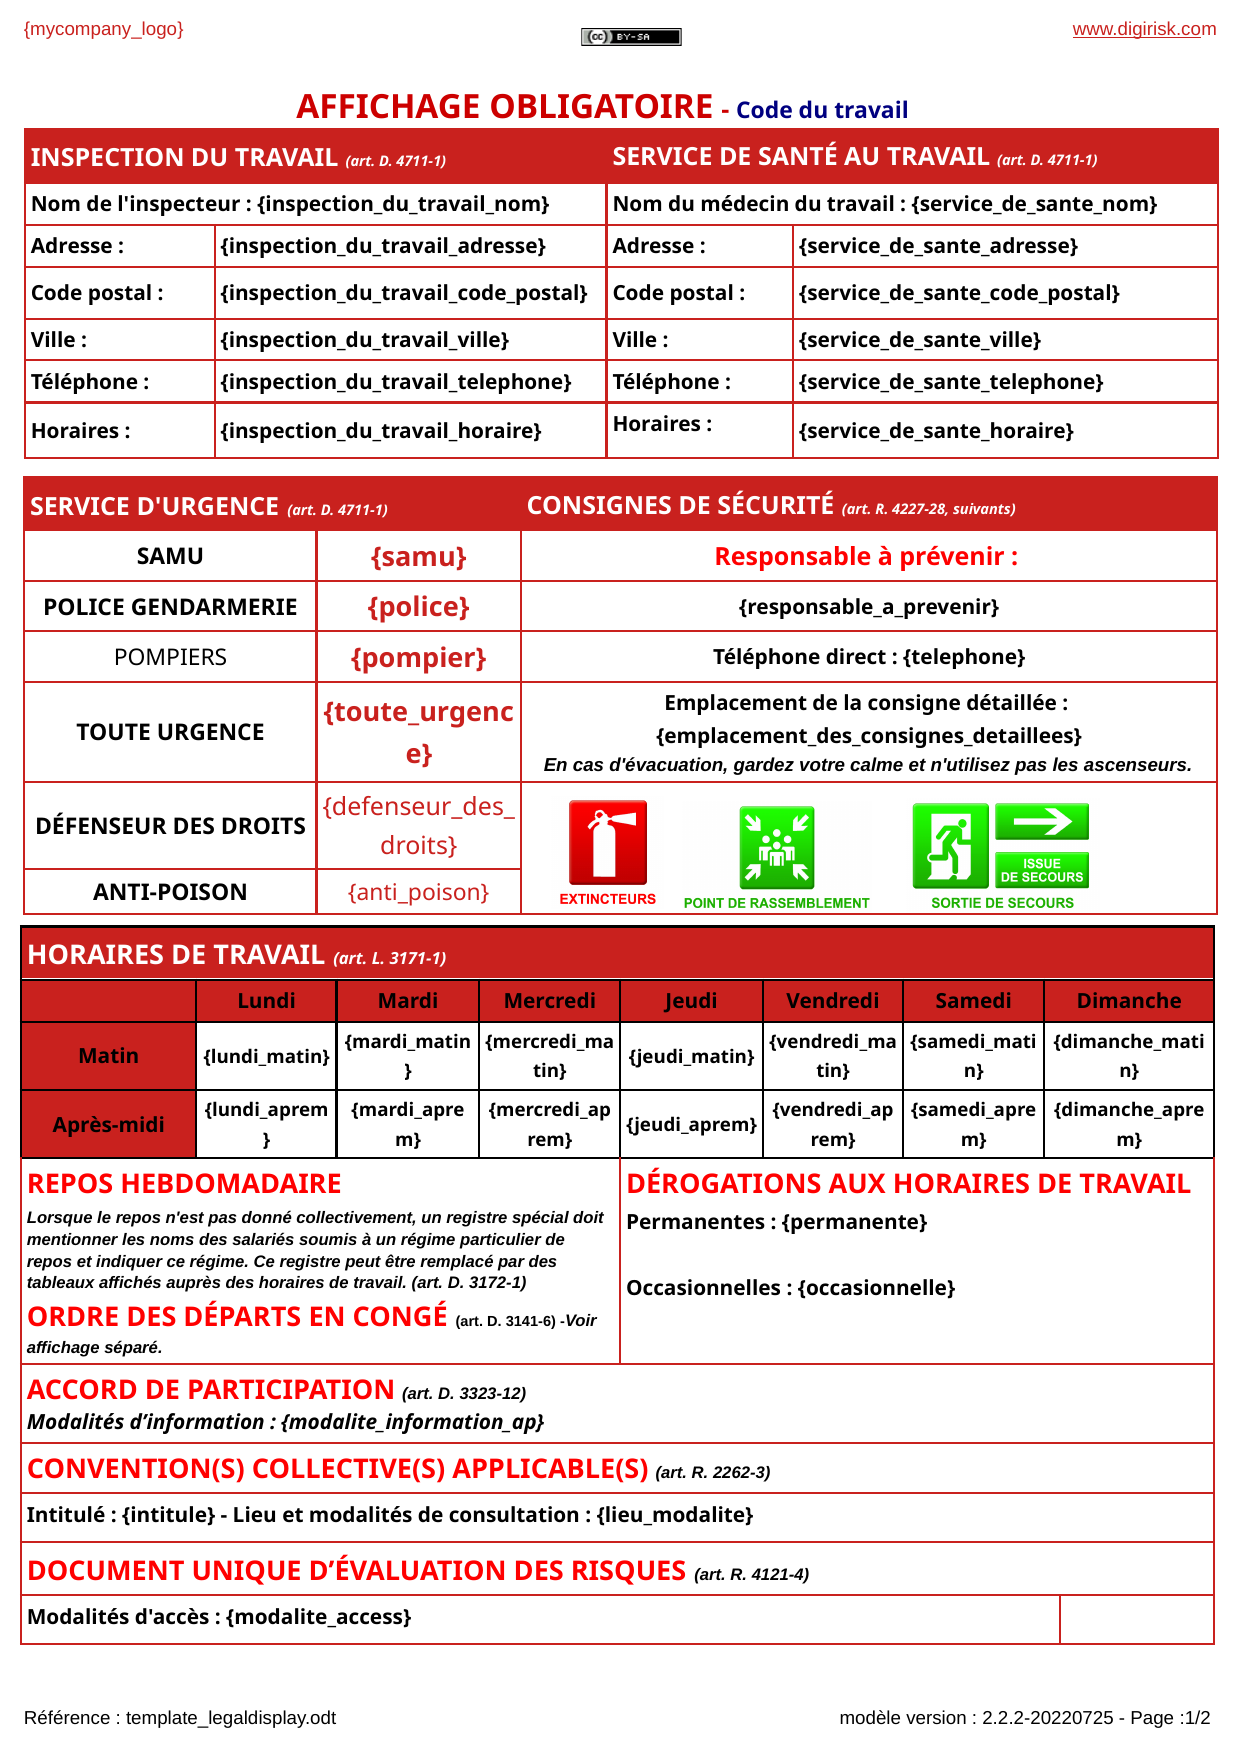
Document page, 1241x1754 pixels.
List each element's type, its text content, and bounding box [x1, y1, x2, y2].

table_cell Dimanche [1045, 981, 1213, 1021]
table_cell Lundi [197, 981, 335, 1021]
table_cell Téléphone direct : {telephone} [522, 632, 1216, 681]
table_cell {inspection_du_travail_code_postal} [216, 268, 605, 317]
table_cell {lundi_aprem} [197, 1091, 335, 1157]
table_cell {jeudi_aprem} [621, 1091, 762, 1157]
table_cell {lundi_matin} [197, 1023, 335, 1089]
table_cell Modalités d'accès : {modalite_access} [22, 1596, 1059, 1643]
table_header HORAIRES DE TRAVAIL (art. L. 3171-1) [22, 928, 1213, 978]
picture [682, 801, 872, 913]
table_cell {mardi_matin} [338, 1023, 478, 1089]
table_cell DÉROGATIONS AUX HORAIRES DE TRAVAIL Permanentes : {permanente} Occasionnelles : {occasionnelle} [621, 1159, 1213, 1363]
table_header CONSIGNES DE SÉCURITÉ (art. R. 4227-28, suivants) [522, 478, 1216, 529]
table_cell Emplacement de la consigne détaillée : {emplacement_des_consignes_detaillees} En cas d'évacuation, gardez votre calme et n'utilisez pas les ascenseurs. [522, 683, 1216, 781]
table_cell {anti_poison} [318, 870, 520, 912]
table_cell Samedi [904, 981, 1043, 1021]
table_cell {vendredi_aprem} [764, 1091, 902, 1157]
table_cell POLICE GENDARMERIE [25, 582, 315, 630]
table_cell {dimanche_matin} [1045, 1023, 1213, 1089]
table_cell SAMU [25, 531, 315, 580]
table_cell {service_de_sante_code_postal} [794, 268, 1217, 317]
table_cell {samedi_matin} [904, 1023, 1043, 1089]
table_cell Jeudi [621, 981, 762, 1021]
table_cell {pompier} [318, 632, 520, 681]
table_cell Horaires : [26, 404, 214, 457]
picture [551, 796, 664, 909]
table_cell Adresse : [26, 226, 214, 266]
table_cell {samedi_aprem} [904, 1091, 1043, 1157]
table_cell Vendredi [764, 981, 902, 1021]
table_cell {inspection_du_travail_adresse} [216, 226, 605, 266]
table_cell {jeudi_matin} [621, 1023, 762, 1089]
table_cell Code postal : [26, 268, 214, 317]
table_cell Téléphone : [608, 361, 792, 401]
table_cell [22, 981, 195, 1021]
table_cell Ville : [26, 320, 214, 359]
table_cell ANTI-POISON [25, 870, 315, 912]
table_cell {vendredi_matin} [764, 1023, 902, 1089]
table_cell TOUTE URGENCE [25, 683, 315, 781]
table_cell Téléphone : [26, 361, 214, 401]
table_cell DOCUMENT UNIQUE D’ÉVALUATION DES RISQUES (art. R. 4121-4) [22, 1543, 1213, 1594]
table_cell {inspection_du_travail_ville} [216, 320, 605, 359]
table_cell Après-midi [22, 1091, 195, 1157]
table_cell Horaires : [608, 404, 792, 457]
table_cell {police} [318, 582, 520, 630]
table_cell Matin [22, 1023, 195, 1089]
table_cell Code postal : [608, 268, 792, 317]
table_cell {service_de_sante_horaire} [794, 404, 1217, 457]
table_cell {inspection_du_travail_telephone} [216, 361, 605, 401]
table_cell {defenseur_des_droits} [318, 783, 520, 868]
table_cell {service_de_sante_ville} [794, 320, 1217, 359]
table_cell Adresse : [608, 226, 792, 266]
table_cell [522, 783, 1216, 913]
table_cell Nom du médecin du travail : {service_de_sante_nom} [608, 184, 1217, 224]
text AFFICHAGE OBLIGATOIRE - Code du travail [24, 83, 1181, 128]
table_cell Nom de l'inspecteur : {inspection_du_travail_nom} [26, 184, 605, 224]
table_cell {dimanche_aprem} [1045, 1091, 1213, 1157]
table_cell {mardi_aprem} [338, 1091, 478, 1157]
table_cell Mercredi [480, 981, 619, 1021]
table_cell Intitulé : {intitule} - Lieu et modalités de consultation : {lieu_modalite} [22, 1494, 1213, 1541]
table_cell {mercredi_aprem} [480, 1091, 619, 1157]
table_cell {toute_urgence} [318, 683, 520, 781]
table_cell {service_de_sante_adresse} [794, 226, 1217, 266]
table_cell Ville : [608, 320, 792, 359]
table_cell {mercredi_matin} [480, 1023, 619, 1089]
table_cell {service_de_sante_telephone} [794, 361, 1217, 401]
table_header SERVICE DE SANTÉ AU TRAVAIL (art. D. 4711-1) [608, 130, 1217, 182]
table_cell ACCORD DE PARTICIPATION (art. D. 3323-12) Modalités d’information : {modalite_information_ap} [22, 1365, 1213, 1442]
table_cell [1061, 1596, 1213, 1643]
table_cell Responsable à prévenir : [522, 531, 1216, 580]
table_header SERVICE D'URGENCE (art. D. 4711-1) [25, 478, 520, 529]
table_cell {responsable_a_prevenir} [522, 582, 1216, 630]
table_cell {inspection_du_travail_horaire} [216, 404, 605, 457]
picture [581, 28, 682, 46]
table_cell CONVENTION(S) COLLECTIVE(S) APPLICABLE(S) (art. R. 2262-3) [22, 1444, 1213, 1492]
table_cell POMPIERS [25, 632, 315, 681]
table_header INSPECTION DU TRAVAIL (art. D. 4711-1) [26, 130, 605, 182]
table_cell {samu} [318, 531, 520, 580]
table_cell REPOS HEBDOMADAIRE Lorsque le repos n'est pas donné collectivement, un registre spécial doit mentionner les noms des salariés soumis à un régime particulier de repos et indiquer ce régime. Ce registre peut être remplacé par des tableaux affichés auprès des horaires de travail. (art. D. 3172-1) ORDRE DES DÉPARTS EN CONGÉ (art. D. 3141-6) -Voir affichage séparé. [22, 1159, 619, 1363]
table_cell DÉFENSEUR DES DROITS [25, 783, 315, 868]
table_cell Mardi [338, 981, 478, 1021]
picture [906, 798, 1100, 913]
